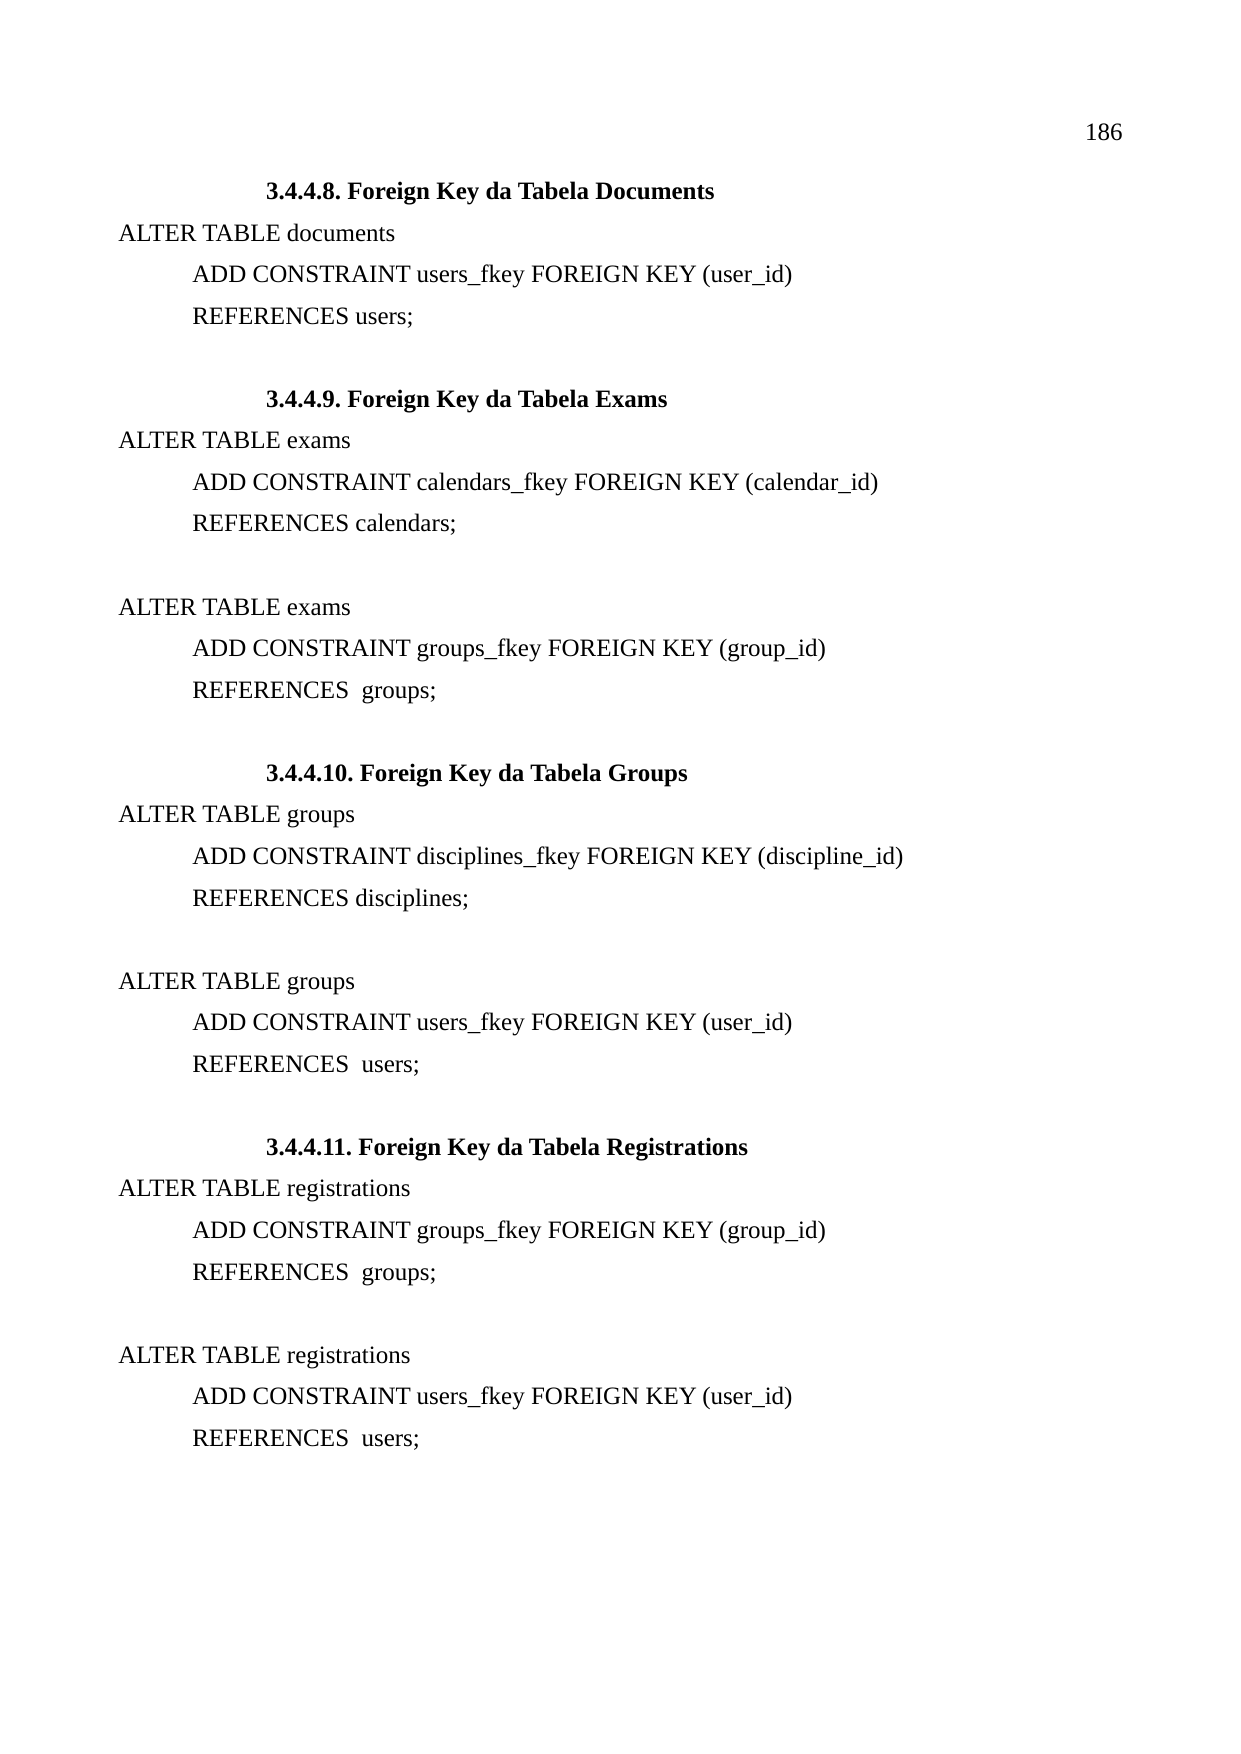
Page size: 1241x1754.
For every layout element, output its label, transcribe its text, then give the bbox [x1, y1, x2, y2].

text ADD CONSTRAINT users_fkey FOREIGN KEY (user_id) [118, 260, 1122, 288]
text ADD CONSTRAINT users_fkey FOREIGN KEY (user_id) [118, 1382, 1122, 1410]
text ALTER TABLE exams [118, 593, 1122, 620]
text ALTER TABLE registrations [118, 1174, 1122, 1202]
text ADD CONSTRAINT calendars_fkey FOREIGN KEY (calendar_id) [118, 468, 1122, 496]
text ADD CONSTRAINT groups_fkey FOREIGN KEY (group_id) [118, 1216, 1122, 1244]
text REFERENCES disciplines; [118, 884, 1122, 911]
text ADD CONSTRAINT users_fkey FOREIGN KEY (user_id) [118, 1008, 1122, 1036]
text 3.4.4.10. Foreign Key da Tabela Groups [118, 759, 1122, 787]
text 3.4.4.8. Foreign Key da Tabela Documents [118, 177, 1122, 205]
text 3.4.4.11. Foreign Key da Tabela Registrations [118, 1133, 1122, 1161]
text ALTER TABLE documents [118, 219, 1122, 246]
text ADD CONSTRAINT disciplines_fkey FOREIGN KEY (discipline_id) [118, 842, 1122, 870]
text REFERENCES users; [118, 302, 1122, 329]
text REFERENCES groups; [118, 1258, 1122, 1285]
text REFERENCES groups; [118, 676, 1122, 703]
text ALTER TABLE groups [118, 967, 1122, 994]
text REFERENCES users; [118, 1050, 1122, 1078]
text ALTER TABLE registrations [118, 1341, 1122, 1368]
text REFERENCES calendars; [118, 509, 1122, 537]
text 3.4.4.9. Foreign Key da Tabela Exams [118, 385, 1122, 413]
text ALTER TABLE groups [118, 801, 1122, 828]
text ADD CONSTRAINT groups_fkey FOREIGN KEY (group_id) [118, 634, 1122, 662]
text REFERENCES users; [118, 1424, 1122, 1452]
text ALTER TABLE exams [118, 426, 1122, 454]
